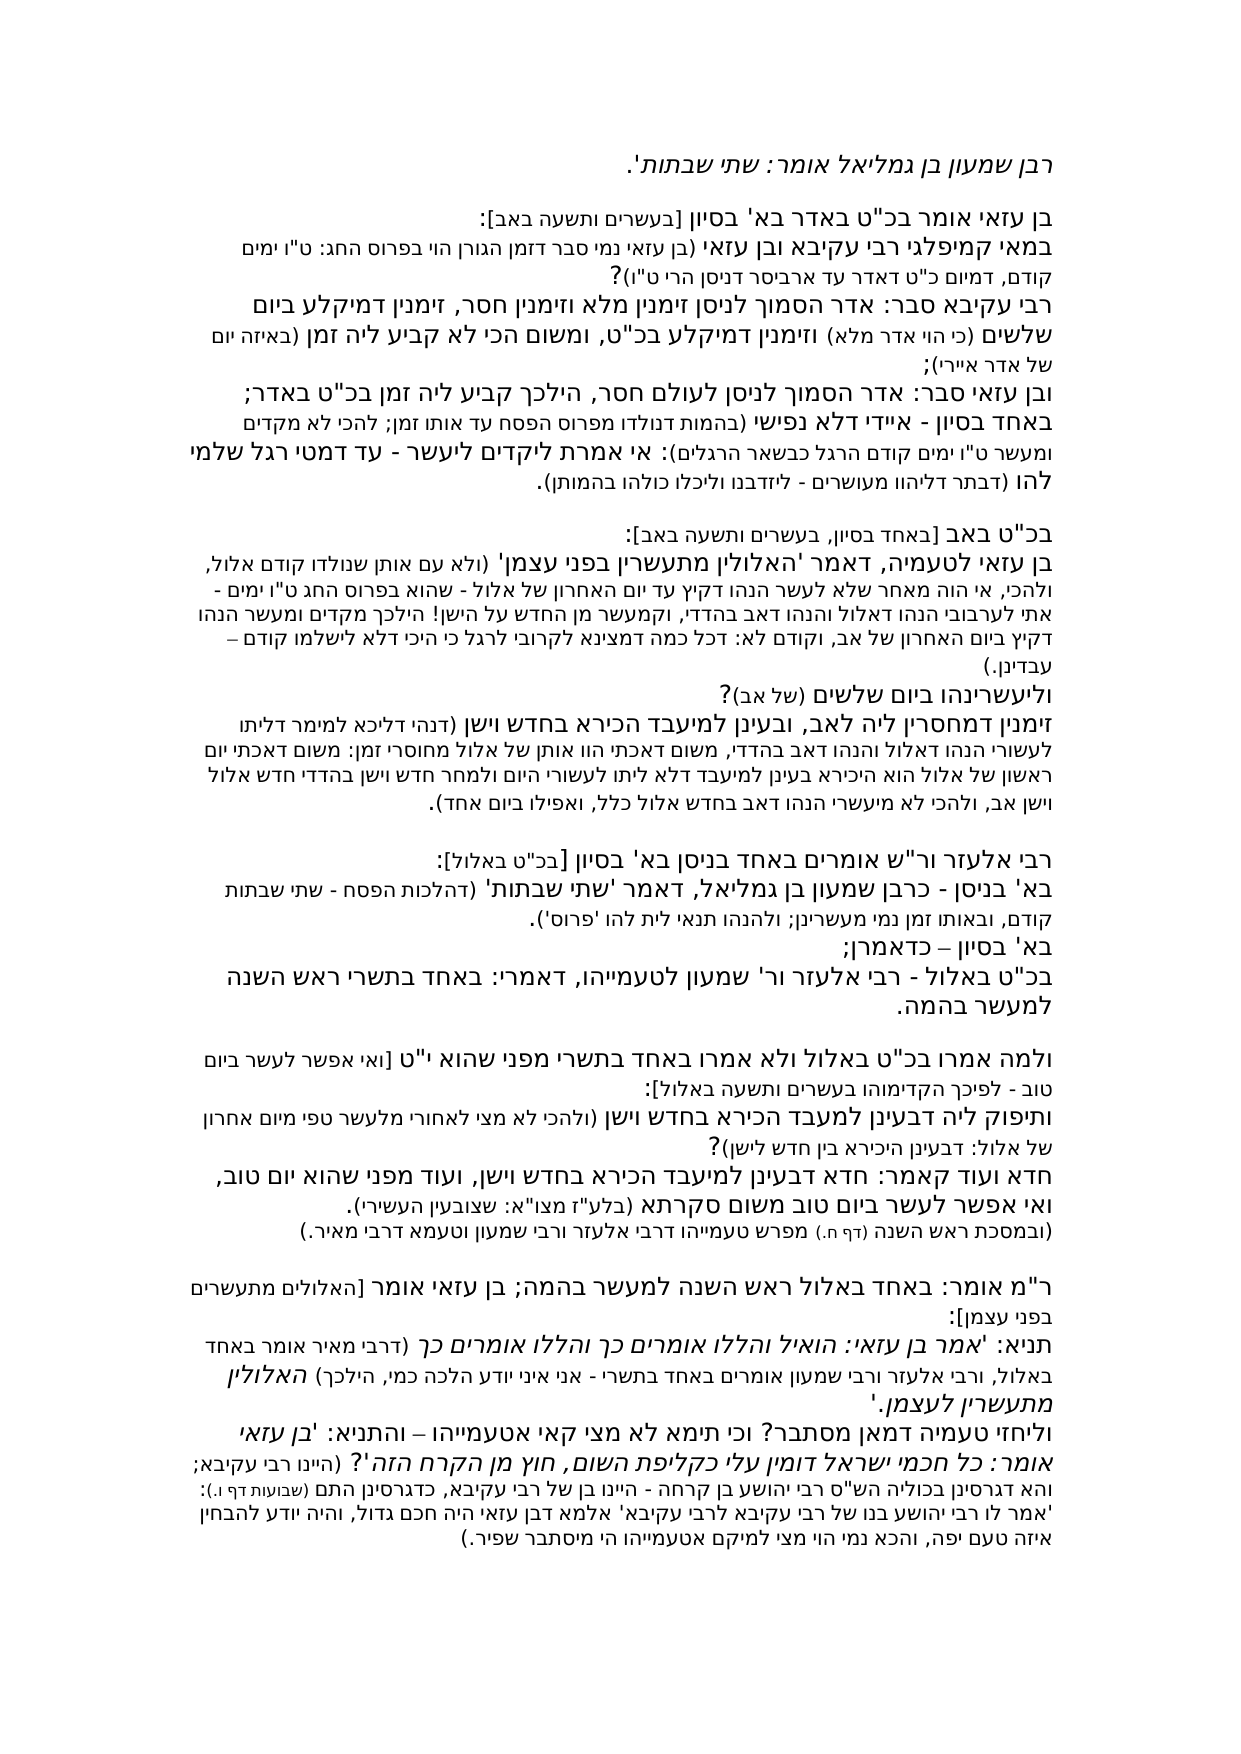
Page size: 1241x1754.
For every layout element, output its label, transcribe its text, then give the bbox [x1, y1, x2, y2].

text ותיפוק ליה דבעינן למעבד הכירא בחדש וישן (ולהכי לא מצי לאחורי מלעשר טפי מיום אחרון של אלול: דבעינן היכירא בין חדש לישן)? [187, 1102, 1053, 1161]
text ולמה אמרו בכ"ט באלול ולא אמרו באחד בתשרי מפני שהוא י"ט [ואי אפשר לעשר ביום טוב - לפיכך הקדימוהו בעשרים ותשעה באלול]: [187, 1044, 1053, 1102]
text בכ"ט באב [באחד בסיון, בעשרים ותשעה באב]: [187, 519, 1053, 548]
text באחד בסיון - איידי דלא נפישי (בהמות דנולדו מפרוס הפסח עד אותו זמן; להכי לא מקדים ומעשר ט"ו ימים קודם הרגל כבשאר הרגלים): אי אמרת ליקדים ליעשר - עד דמטי רגל שלמי להו (דבתר דליהוו מעושרים - ליזדבנו וליכלו כולהו בהמותן). [187, 407, 1053, 495]
text ר"מ אומר: באחד באלול ראש השנה למעשר בהמה; בן עזאי אומר [האלולים מתעשרים בפני עצמן]: [187, 1272, 1053, 1331]
text חדא ועוד קאמר: חדא דבעינן למיעבד הכירא בחדש וישן, ועוד מפני שהוא יום טוב, ואי אפשר לעשר ביום טוב משום סקרתא (בלע"ז מצו"א: שצובעין העשירי). [187, 1161, 1053, 1219]
text במאי קמיפלגי רבי עקיבא ובן עזאי (בן עזאי נמי סבר דזמן הגורן הוי בפרוס החג: ט"ו ימים קודם, דמיום כ"ט דאדר עד ארביסר דניסן הרי ט"ו)? [187, 232, 1053, 291]
text זימנין דמחסרין ליה לאב, ובעינן למיעבד הכירא בחדש וישן (דנהי דליכא למימר דליתו לעשורי הנהו דאלול והנהו דאב בהדדי, משום דאכתי הוו אותן של אלול מחוסרי זמן: משום דאכתי יום ראשון של אלול הוא היכירא בעינן למיעבד דלא ליתו לעשורי היום ולמחר חדש וישן בהדדי חדש אלול וישן אב, ולהכי לא מיעשרי הנהו דאב בחדש אלול כלל, ואפילו ביום אחד). [187, 709, 1053, 816]
text בכ"ט באלול - רבי אלעזר ור' שמעון לטעמייהו, דאמרי: באחד בתשרי ראש השנה למעשר בהמה. [187, 962, 1053, 1020]
text וליעשרינהו ביום שלשים (של אב)? [187, 680, 1053, 709]
text וליחזי טעמיה דמאן מסתבר? וכי תימא לא מצי קאי אטעמייהו – והתניא: 'בן עזאי אומר: כל חכמי ישראל דומין עלי כקליפת השום, חוץ מן הקרח הזה'? (היינו רבי עקיבא; והא דגרסינן בכוליה הש"ס רבי יהושע בן קרחה - היינו בן של רבי עקיבא, כדגרסינן התם (שבועות דף ו.): 'אמר לו רבי יהושע בנו של רבי עקיבא לרבי עקיבא' אלמא דבן עזאי היה חכם גדול, והיה יודע להבחין איזה טעם יפה, והכא נמי הוי מצי למיקם אטעמייהו הי מיסתבר שפיר.) [187, 1418, 1053, 1550]
text בא' בניסן - כרבן שמעון בן גמליאל, דאמר 'שתי שבתות' (דהלכות הפסח - שתי שבתות קודם, ובאותו זמן נמי מעשרינן; ולהנהו תנאי לית להו 'פרוס'). [187, 874, 1053, 932]
text רבי אלעזר ור"ש אומרים באחד בניסן בא' בסיון [בכ"ט באלול]: [187, 845, 1053, 874]
text (ובמסכת ראש השנה (דף ח.) מפרש טעמייהו דרבי אלעזר ורבי שמעון וטעמא דרבי מאיר.) [187, 1219, 1053, 1243]
text ובן עזאי סבר: אדר הסמוך לניסן לעולם חסר, הילכך קביע ליה זמן בכ"ט באדר; [187, 378, 1053, 407]
text רבי עקיבא סבר: אדר הסמוך לניסן זימנין מלא וזימנין חסר, זימנין דמיקלע ביום שלשים (כי הוי אדר מלא) וזימנין דמיקלע בכ"ט, ומשום הכי לא קביע ליה זמן (באיזה יום של אדר איירי); [187, 291, 1053, 378]
text בא' בסיון – כדאמרן; [187, 932, 1053, 962]
text רבן שמעון בן גמליאל אומר: שתי שבתות'. [187, 150, 1053, 179]
text תניא: 'אמר בן עזאי: הואיל והללו אומרים כך והללו אומרים כך (דרבי מאיר אומר באחד באלול, ורבי אלעזר ורבי שמעון אומרים באחד בתשרי - אני איני יודע הלכה כמי, הילכך) האלולין מתעשרין לעצמן.' [187, 1331, 1053, 1418]
text בן עזאי אומר בכ"ט באדר בא' בסיון [בעשרים ותשעה באב]: [187, 203, 1053, 232]
text בן עזאי לטעמיה, דאמר 'האלולין מתעשרין בפני עצמן' (ולא עם אותן שנולדו קודם אלול, ולהכי, אי הוה מאחר שלא לעשר הנהו דקיץ עד יום האחרון של אלול - שהוא בפרוס החג ט"ו ימים - אתי לערבובי הנהו דאלול והנהו דאב בהדדי, וקמעשר מן החדש על הישן! הילכך מקדים ומעשר הנהו דקיץ ביום האחרון של אב, וקודם לא: דכל כמה דמצינא לקרובי לרגל כי היכי דלא לישלמו קודם – עבדינן.) [187, 548, 1053, 680]
